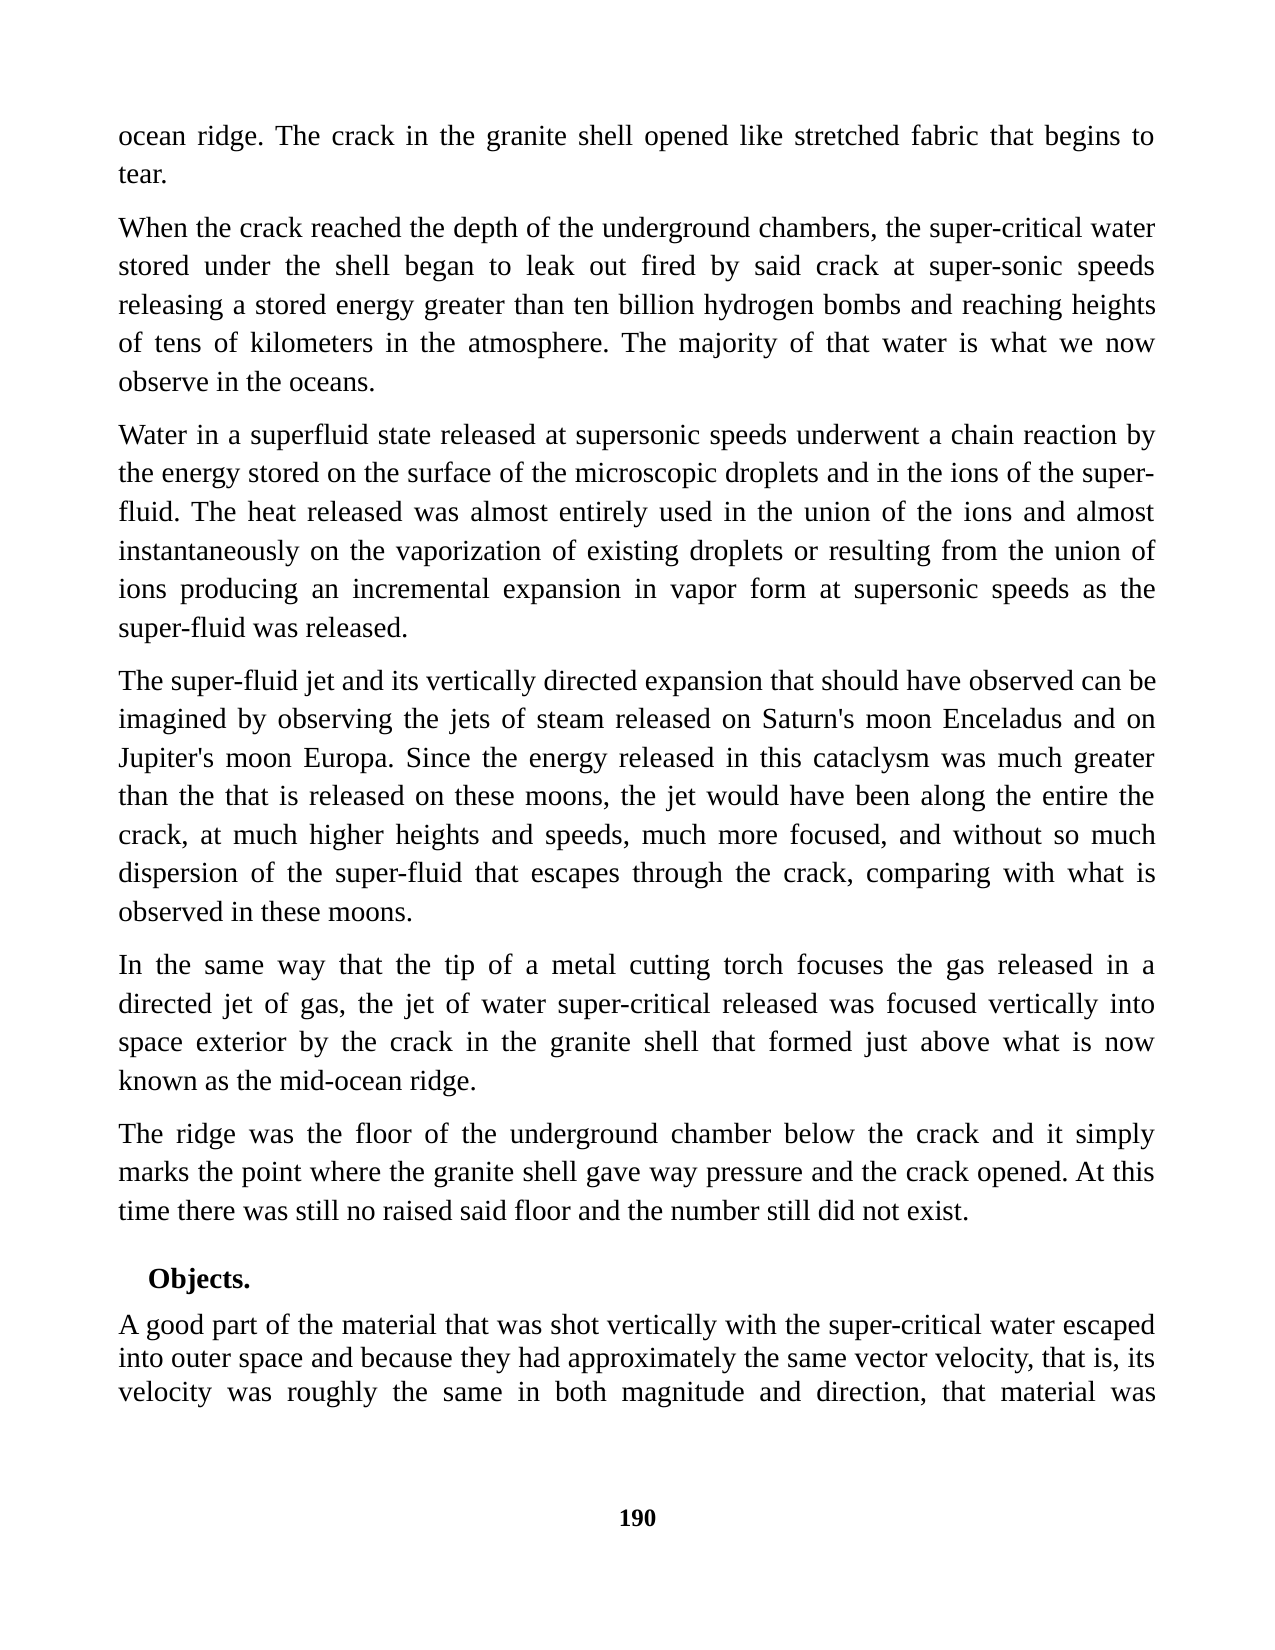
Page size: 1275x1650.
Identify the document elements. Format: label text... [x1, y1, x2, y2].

text A good part of the material that was shot vertically with the super-critical water escaped into outer space and because they had approximately the same vector velocity, that is, its velocity was roughly the same in both magnitude and direction, that material was [118, 1307, 1157, 1407]
text The super-fluid jet and its vertically directed expansion that should have observed can be imagined by observing the jets of steam released on Saturn's moon Enceladus and on Jupiter's moon Europa. Since the energy released in this cataclysm was much greater than the that is released on these moons, the jet would have been along the entire the crack, at much higher heights and speeds, much more focused, and without so much dispersion of the super-fluid that escapes through the crack, comparing with what is observed in these moons. [118, 663, 1157, 928]
text When the crack reached the depth of the underground chambers, the super-critical water stored under the shell began to leak out fired by said crack at super-sonic speeds releasing a stored energy greater than ten billion hydrogen bombs and reaching heights of tens of kilometers in the atmosphere. The majority of that water is what we now observe in the oceans. [118, 210, 1157, 397]
text The ridge was the floor of the underground chamber below the crack and it simply marks the point where the granite shell gave way pressure and the crack opened. At this time there was still no raised said floor and the number still did not exist. [118, 1116, 1157, 1227]
text Water in a superfluid state released at supersonic speeds underwent a chain reaction by the energy stored on the surface of the microscopic droplets and in the ions of the super-fluid. The heat released was almost entirely used in the union of the ions and almost instantaneously on the vaporization of existing droplets or resulting from the union of ions producing an incremental expansion in vapor form at supersonic speeds as the super-fluid was released. [118, 417, 1157, 643]
text ocean ridge. The crack in the granite shell opened like stretched fabric that begins to tear. [118, 118, 1157, 190]
text In the same way that the tip of a metal cutting torch focuses the gas released in a directed jet of gas, the jet of water super-critical released was focused vertically into space exterior by the crack in the granite shell that formed just above what is now known as the mid-ocean ridge. [118, 947, 1157, 1096]
subtitle Objects. [148, 1261, 1157, 1294]
